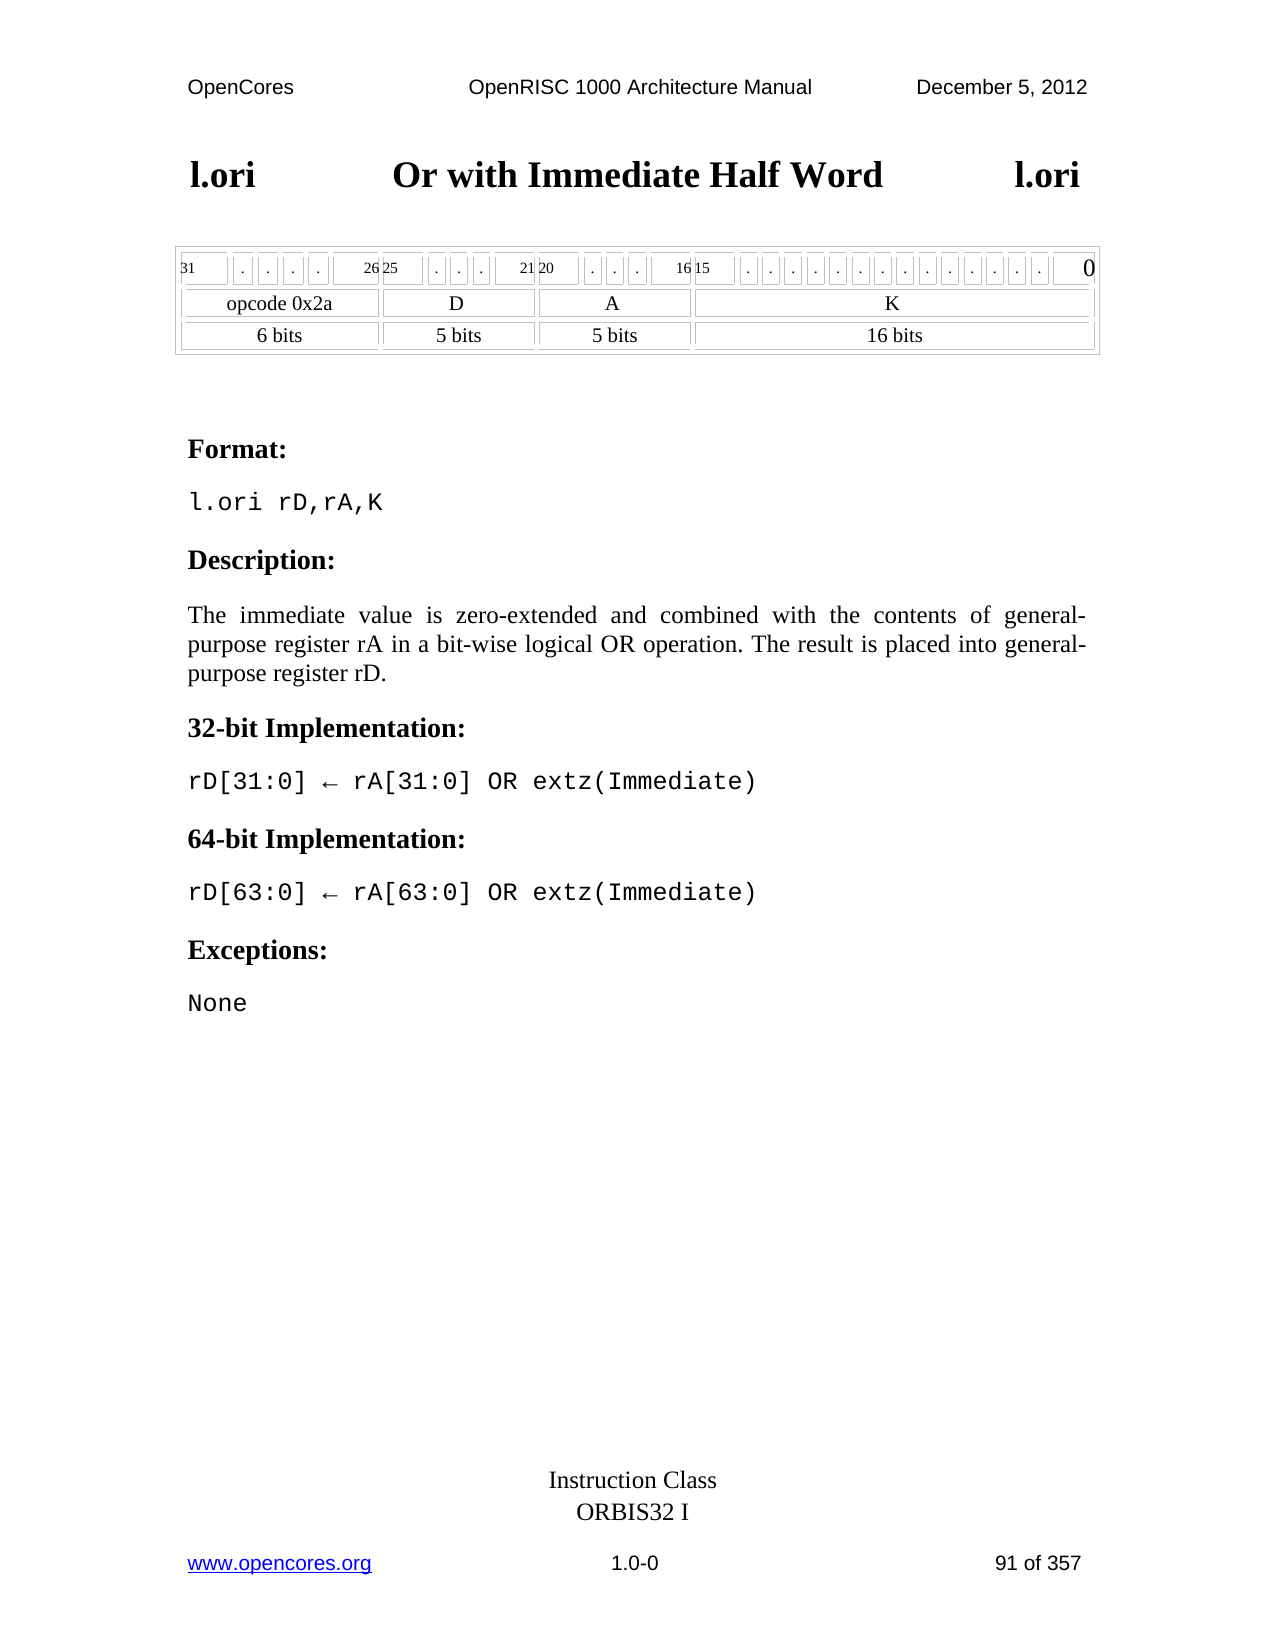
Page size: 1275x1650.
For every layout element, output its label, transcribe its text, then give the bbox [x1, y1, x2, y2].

text Exceptions: [187, 933, 1087, 965]
text rD[31:0] ← rA[31:0] OR extz(Immediate) [187, 769, 1087, 797]
text Format: [187, 432, 1087, 464]
text The immediate value is zero-extended and combined with the contents of general-purpose register rA in a bit-wise logical OR operation. The result is placed into general-purpose register rD. [187, 600, 1087, 687]
text Description: [187, 543, 1087, 575]
text l.ori rD,rA,K [187, 489, 1087, 518]
text 32-bit Implementation: [187, 712, 1087, 744]
text None [187, 990, 1087, 1019]
text 64-bit Implementation: [187, 822, 1087, 855]
text rD[63:0] ← rA[63:0] OR extz(Immediate) [187, 880, 1087, 908]
